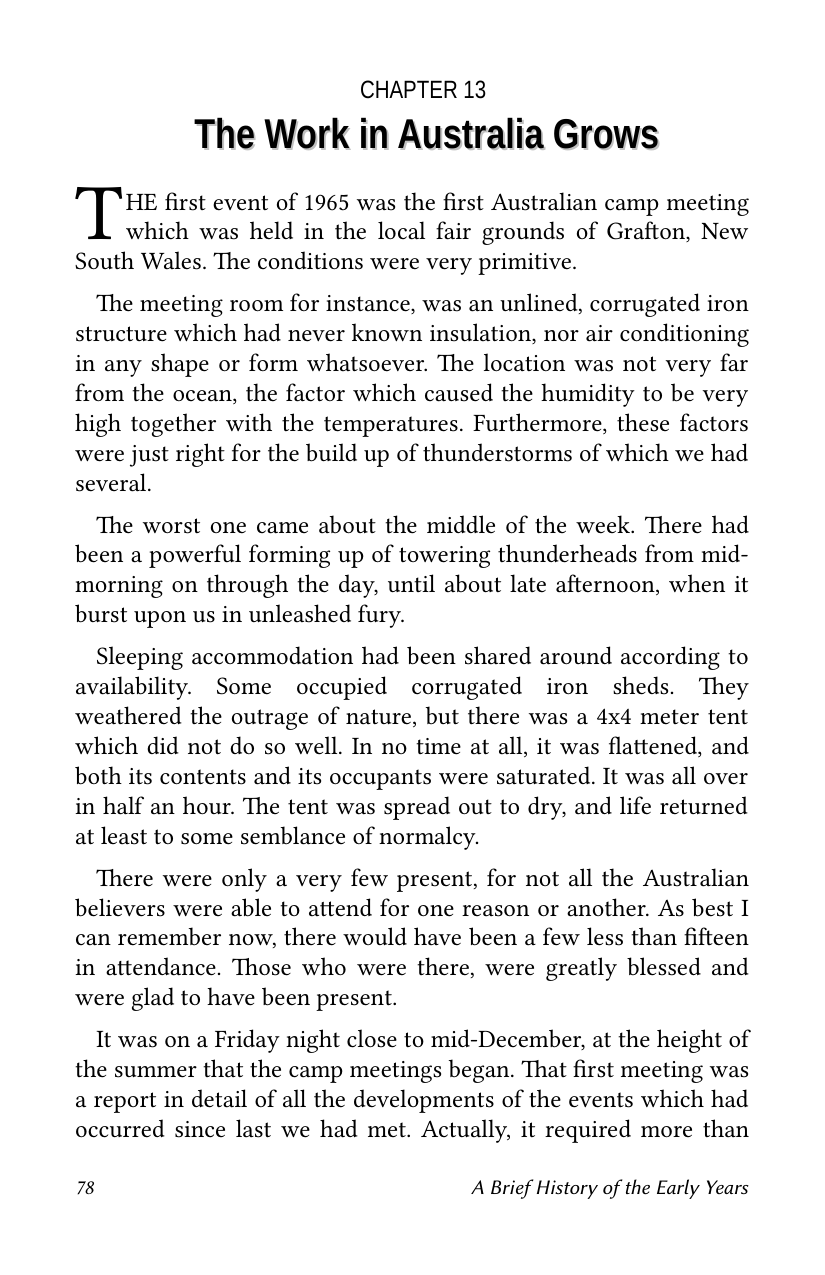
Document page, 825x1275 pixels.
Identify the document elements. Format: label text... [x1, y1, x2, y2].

text CHAPTER 13 [75, 75, 750, 104]
text It was on a Friday night close to mid-December, at the height of the summer that the camp meetings began. That first meeting was a report in detail of all the developments of the events which had occurred since last we had met. Actually, it required more than [75, 1025, 750, 1143]
text The meeting room for instance, was an unlined, corrugated iron structure which had never known insulation, nor air conditioning in any shape or form whatsoever. The location was not very far from the ocean, the factor which caused the humidity to be very high together with the temperatures. Furthermore, these factors were just right for the build up of thunderstorms of which we had several. [75, 289, 750, 497]
subtitle The Work in Australia Grows [75, 110, 750, 157]
text THE first event of 1965 was the first Australian camp meeting which was held in the local fair grounds of Grafton, New South Wales. The conditions were very primitive. [75, 187, 750, 276]
text There were only a very few present, for not all the Australian believers were able to attend for one reason or another. As best I can remember now, there would have been a few less than fifteen in attendance. Those who were there, were greatly blessed and were glad to have been present. [75, 864, 750, 1012]
text The worst one came about the middle of the week. There had been a powerful forming up of towering thunderheads from mid-morning on through the day, until about late afternoon, when it burst upon us in unleashed fury. [75, 511, 750, 629]
text Sleeping accommodation had been shared around according to availability. Some occupied corrugated iron sheds. They weathered the outrage of nature, but there was a 4x4 meter tent which did not do so well. In no time at all, it was flattened, and both its contents and its occupants were saturated. It was all over in half an hour. The tent was spread out to dry, and life returned at least to some semblance of normalcy. [75, 642, 750, 850]
